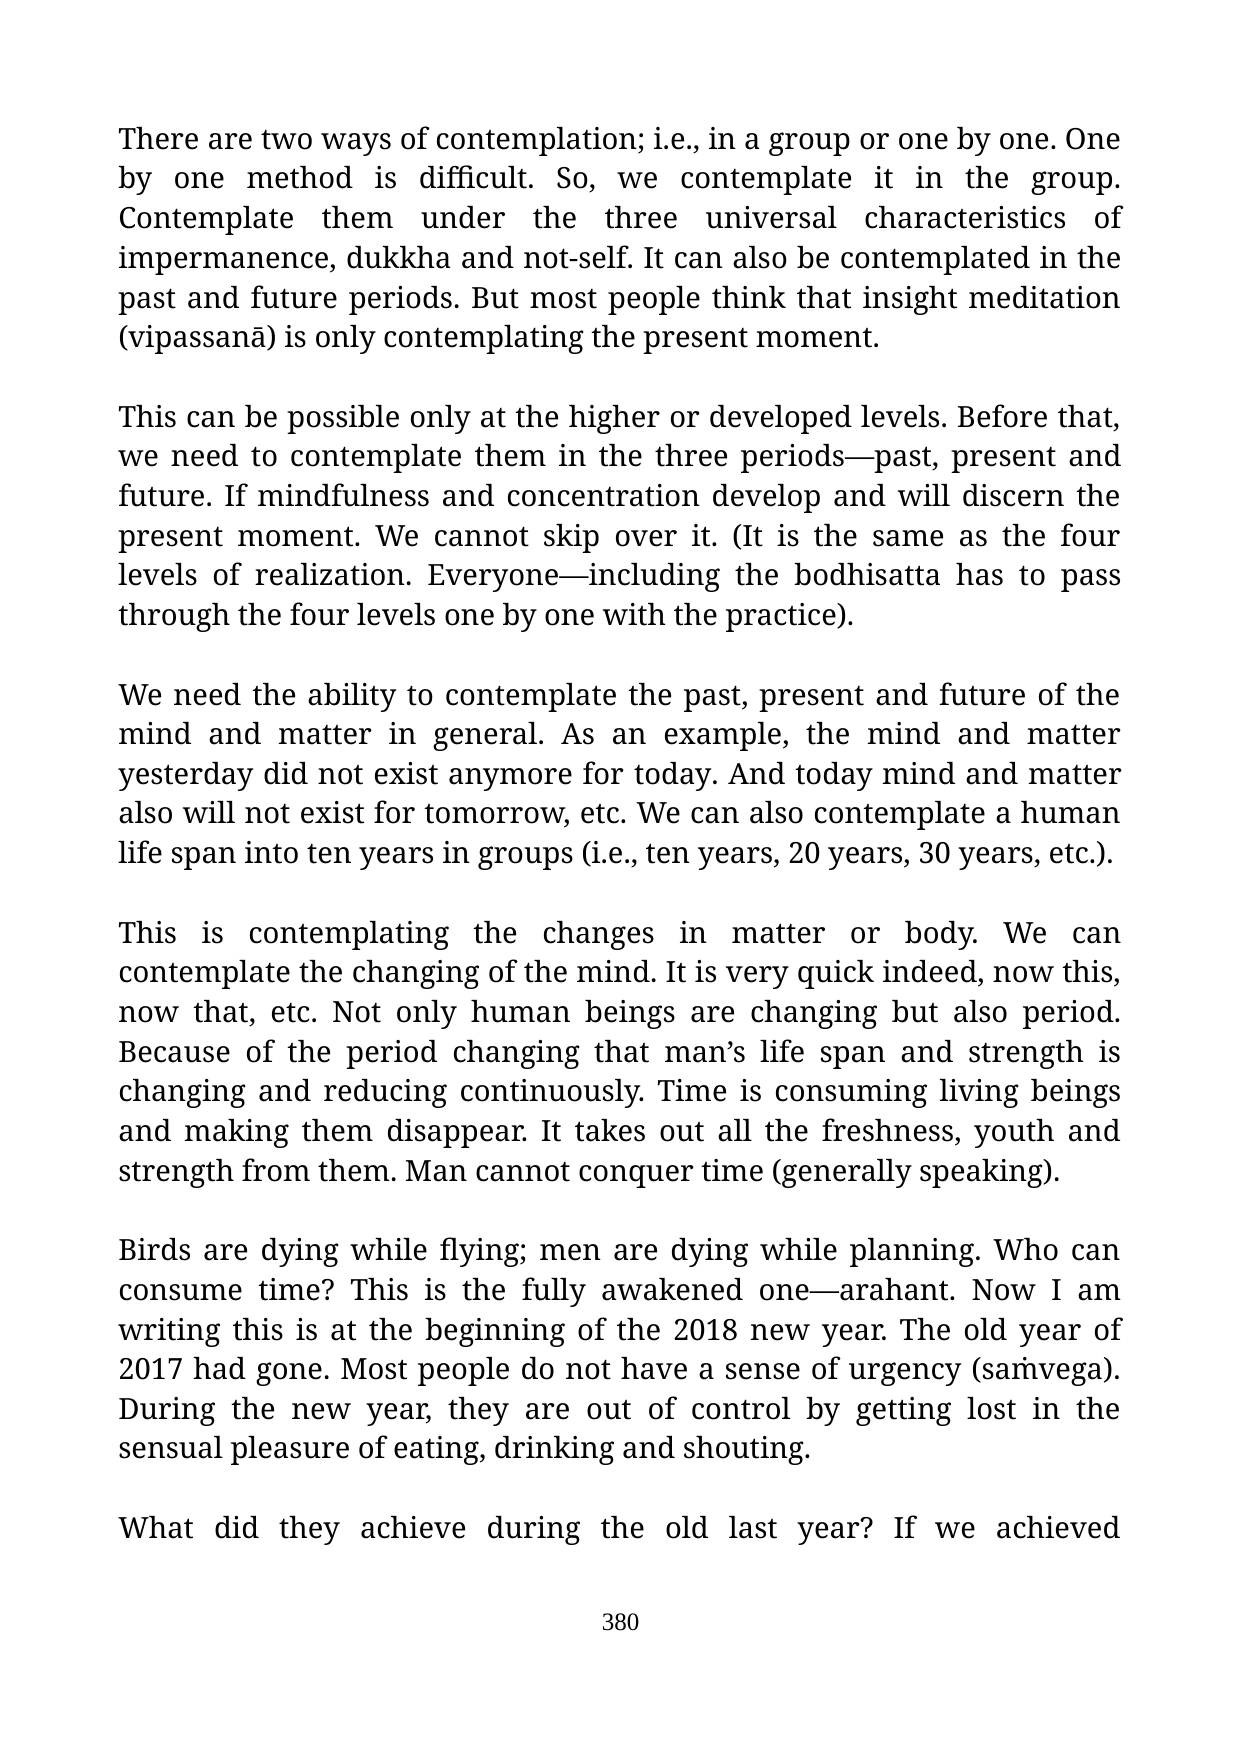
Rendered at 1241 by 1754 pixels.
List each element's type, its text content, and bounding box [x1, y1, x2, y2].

text There are two ways of contemplation; i.e., in a group or one by one. One by one method is difficult. So, we contemplate it in the group. Contemplate them under the three universal characteristics of impermanence, dukkha and not-self. It can also be contemplated in the past and future periods. But most people think that insight meditation (vipassanā) is only contemplating the present moment. This can be possible only at the higher or developed levels. Before that, we need to contemplate them in the three periods—past, present and future. If mindfulness and concentration develop and will discern the present moment. We cannot skip over it. (It is the same as the four levels of realization. Everyone—including the bodhisatta has to pass through the four levels one by one with the practice). We need the ability to contemplate the past, present and future of the mind and matter in general. As an example, the mind and matter yesterday did not exist anymore for today. And today mind and matter also will not exist for tomorrow, etc. We can also contemplate a human life span into ten years in groups (i.e., ten years, 20 years, 30 years, etc.). This is contemplating the changes in matter or body. We can contemplate the changing of the mind. It is very quick indeed, now this, now that, etc. Not only human beings are changing but also period. Because of the period changing that man’s life span and strength is changing and reducing continuously. Time is consuming living beings and making them disappear. It takes out all the freshness, youth and strength from them. Man cannot conquer time (generally speaking). Birds are dying while flying; men are dying while planning. Who can consume time? This is the fully awakened one—arahant. Now I am writing this is at the beginning of the 2018 new year. The old year of 2017 had gone. Most people do not have a sense of urgency (saṁvega). During the new year, they are out of control by getting lost in the sensual pleasure of eating, drinking and shouting. What did they achieve during the old last year? If we achieved [118, 118, 1122, 1547]
